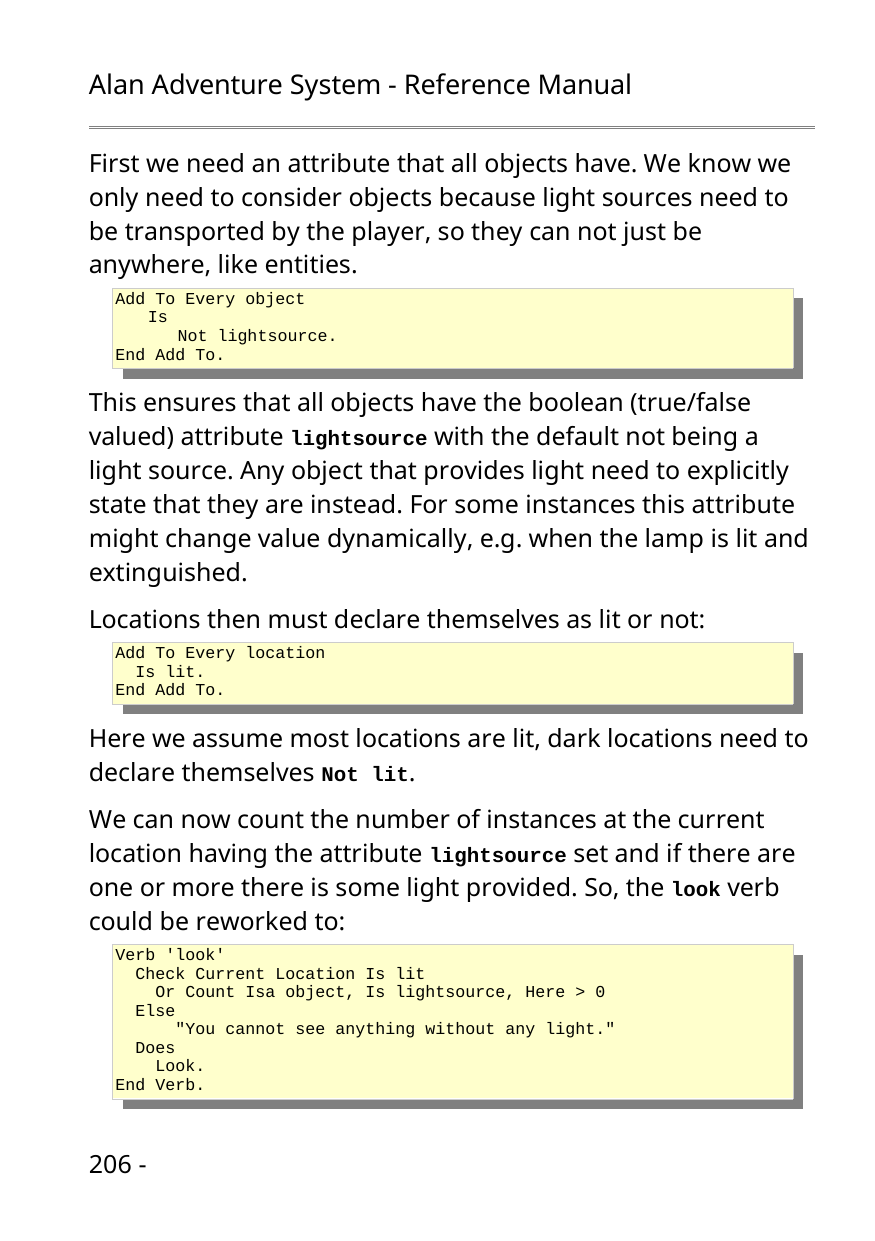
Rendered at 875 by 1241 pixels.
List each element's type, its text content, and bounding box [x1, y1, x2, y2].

text This ensures that all objects have the boolean (true/false valued) attribute lightsource with the default not being a light source. Any object that provides light need to explicitly state that they are instead. For some instances this at­tribute might change value dynamically, e.g. when the lamp is lit and extinguished. [88, 385, 815, 589]
text Here we assume most locations are lit, dark locations need to declare themselves Not lit. [88, 721, 815, 789]
text We can now count the number of instances at the current location having the attribute light­source set and if there are one or more there is some light provid­ed. So, the look verb could be reworked to: [88, 802, 815, 938]
text Verb 'look' Check Current Location Is lit Or Count Isa object, Is lightsource, Here > 0 Else "You cannot see anything without any light." Does Look. End Verb. [113, 945, 793, 1098]
text Add To Every object Is Not lightsource. End Add To. [113, 289, 793, 368]
text Add To Every location Is lit. End Add To. [113, 643, 793, 704]
text Locations then must declare themselves as lit or not: [88, 602, 815, 636]
text First we need an attribute that all objects have. We know we only need to consider objects because light sources need to be transported by the player, so they can not just be anywhere, like entities. [88, 146, 815, 281]
